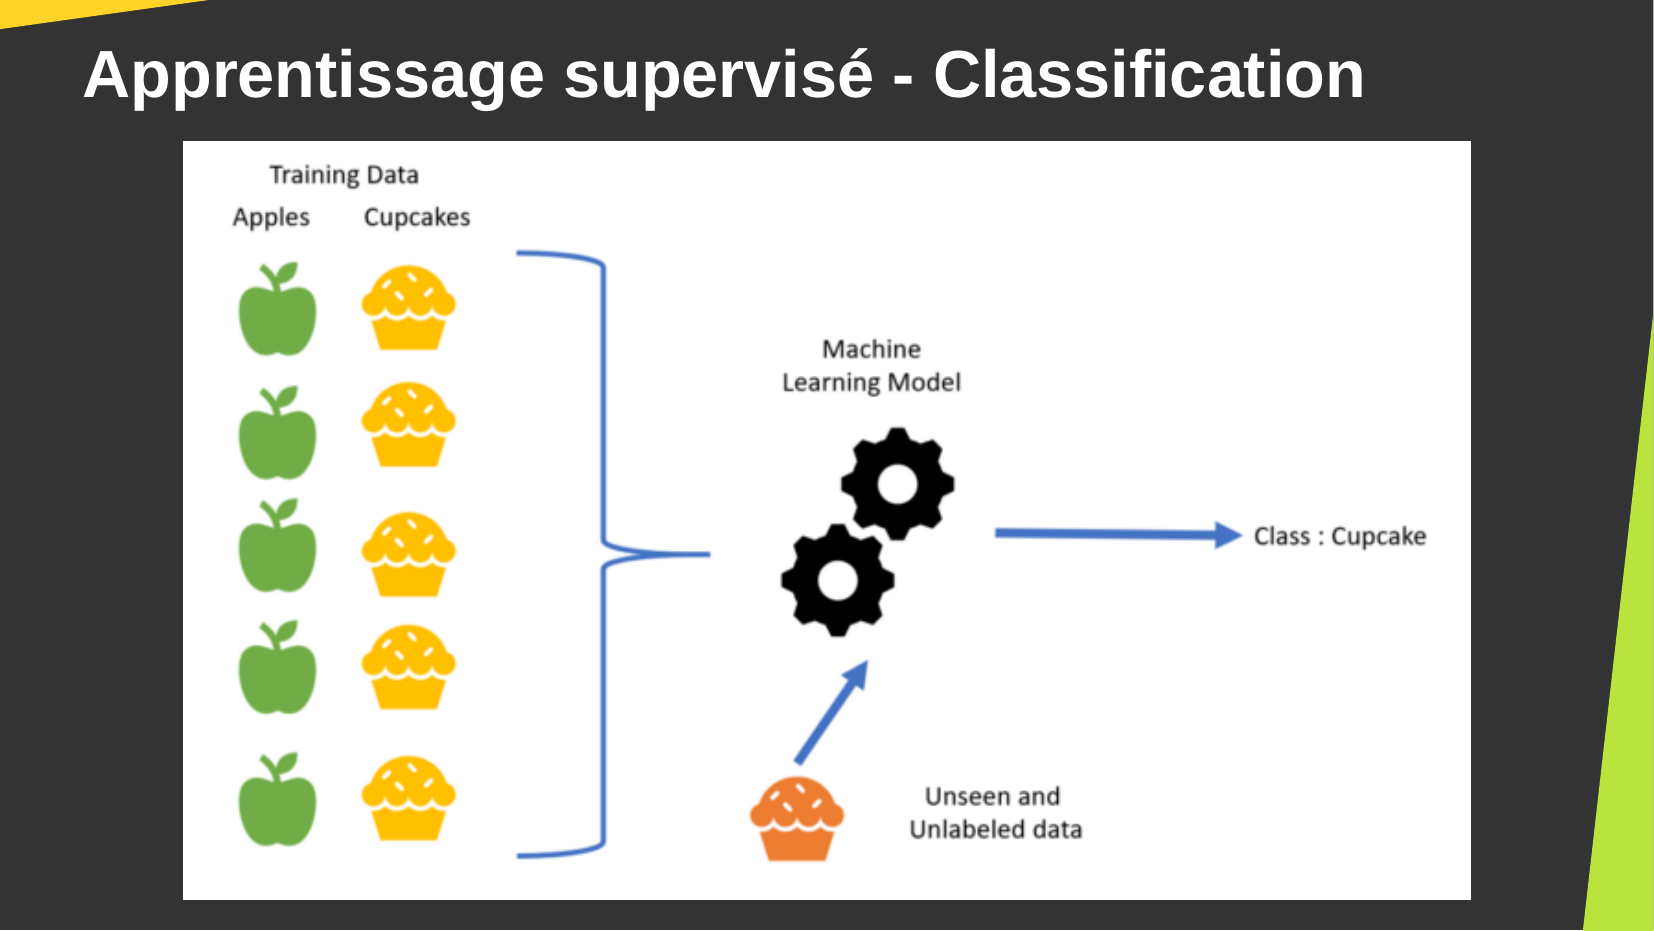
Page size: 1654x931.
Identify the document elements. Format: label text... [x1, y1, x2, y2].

title Apprentissage supervisé - Classification [82, 37, 1571, 115]
text_box [1582, 306, 1654, 931]
text_box [0, 0, 209, 30]
picture [183, 141, 1471, 900]
